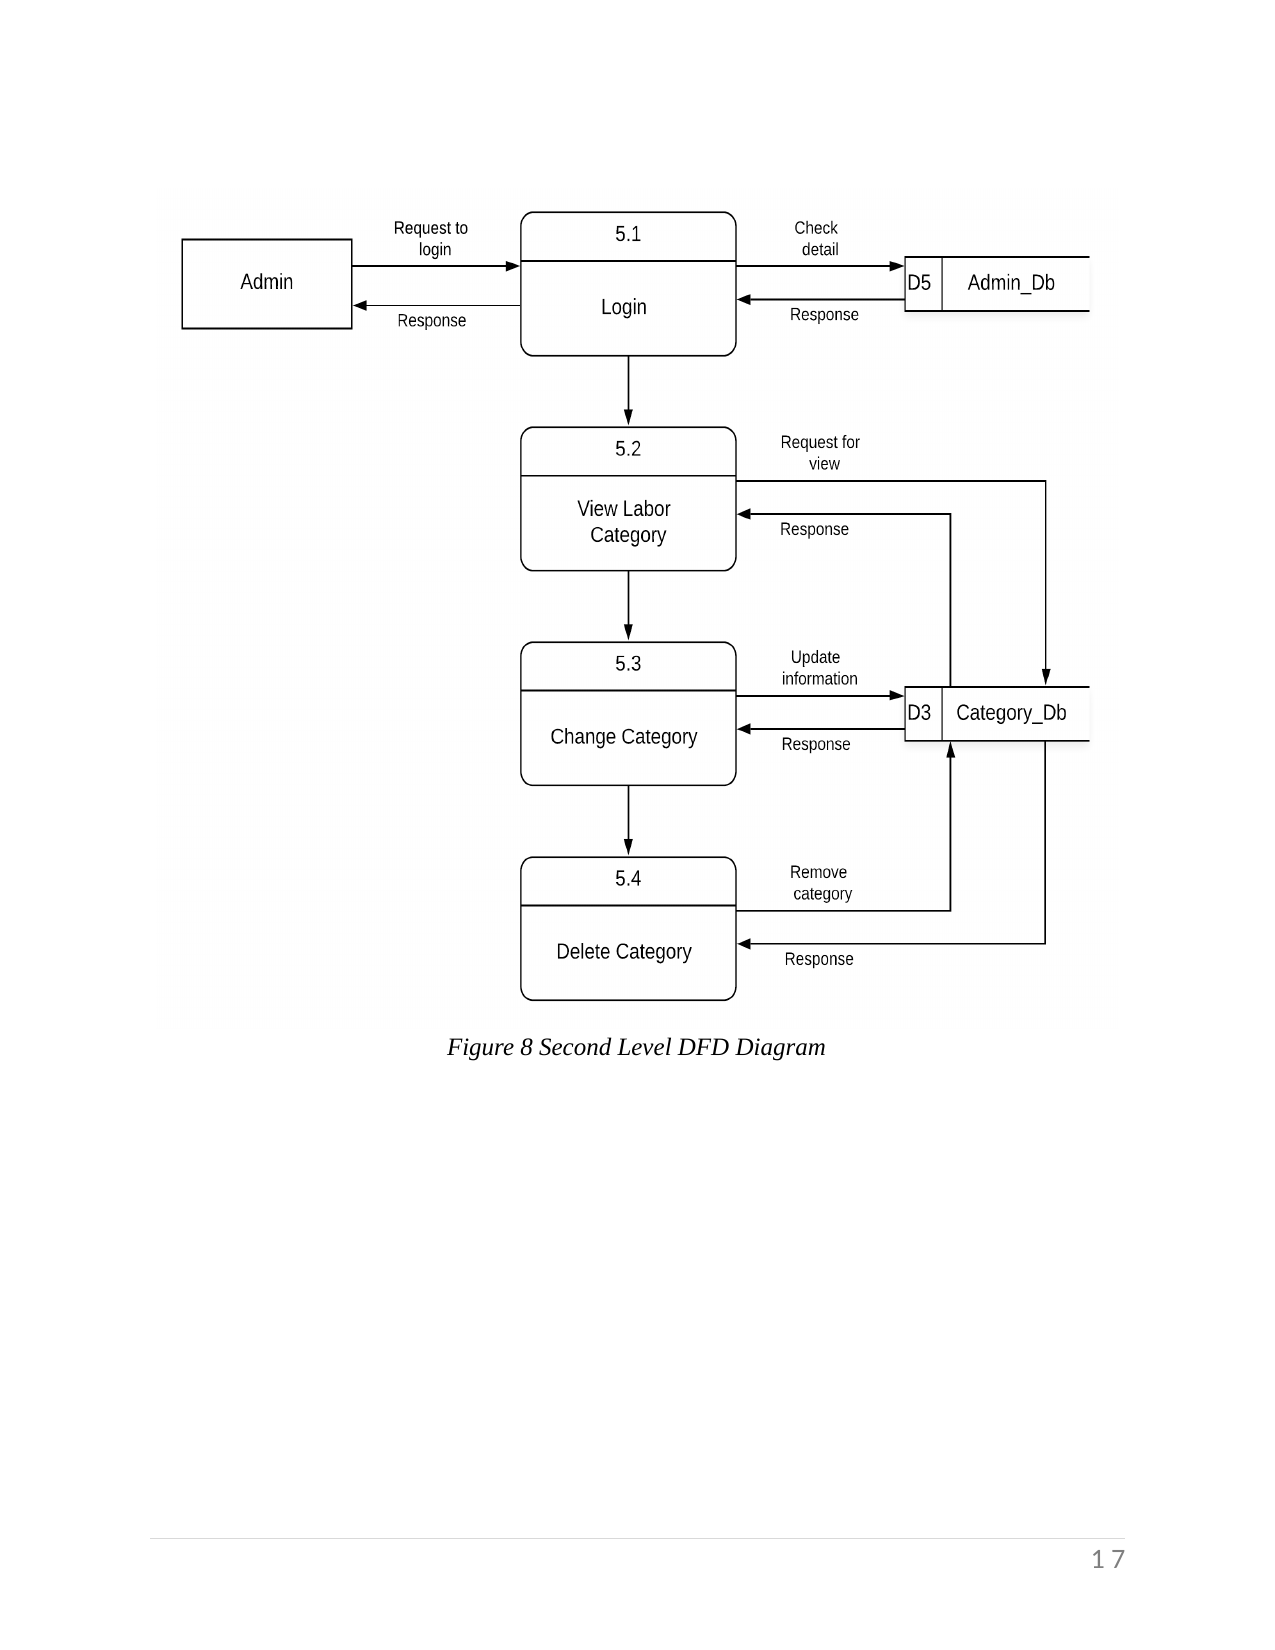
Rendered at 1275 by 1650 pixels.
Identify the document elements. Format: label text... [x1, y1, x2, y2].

text Figure 8 Second Level DFD Diagram [150, 786, 1125, 1061]
picture [156, 188, 1120, 1029]
